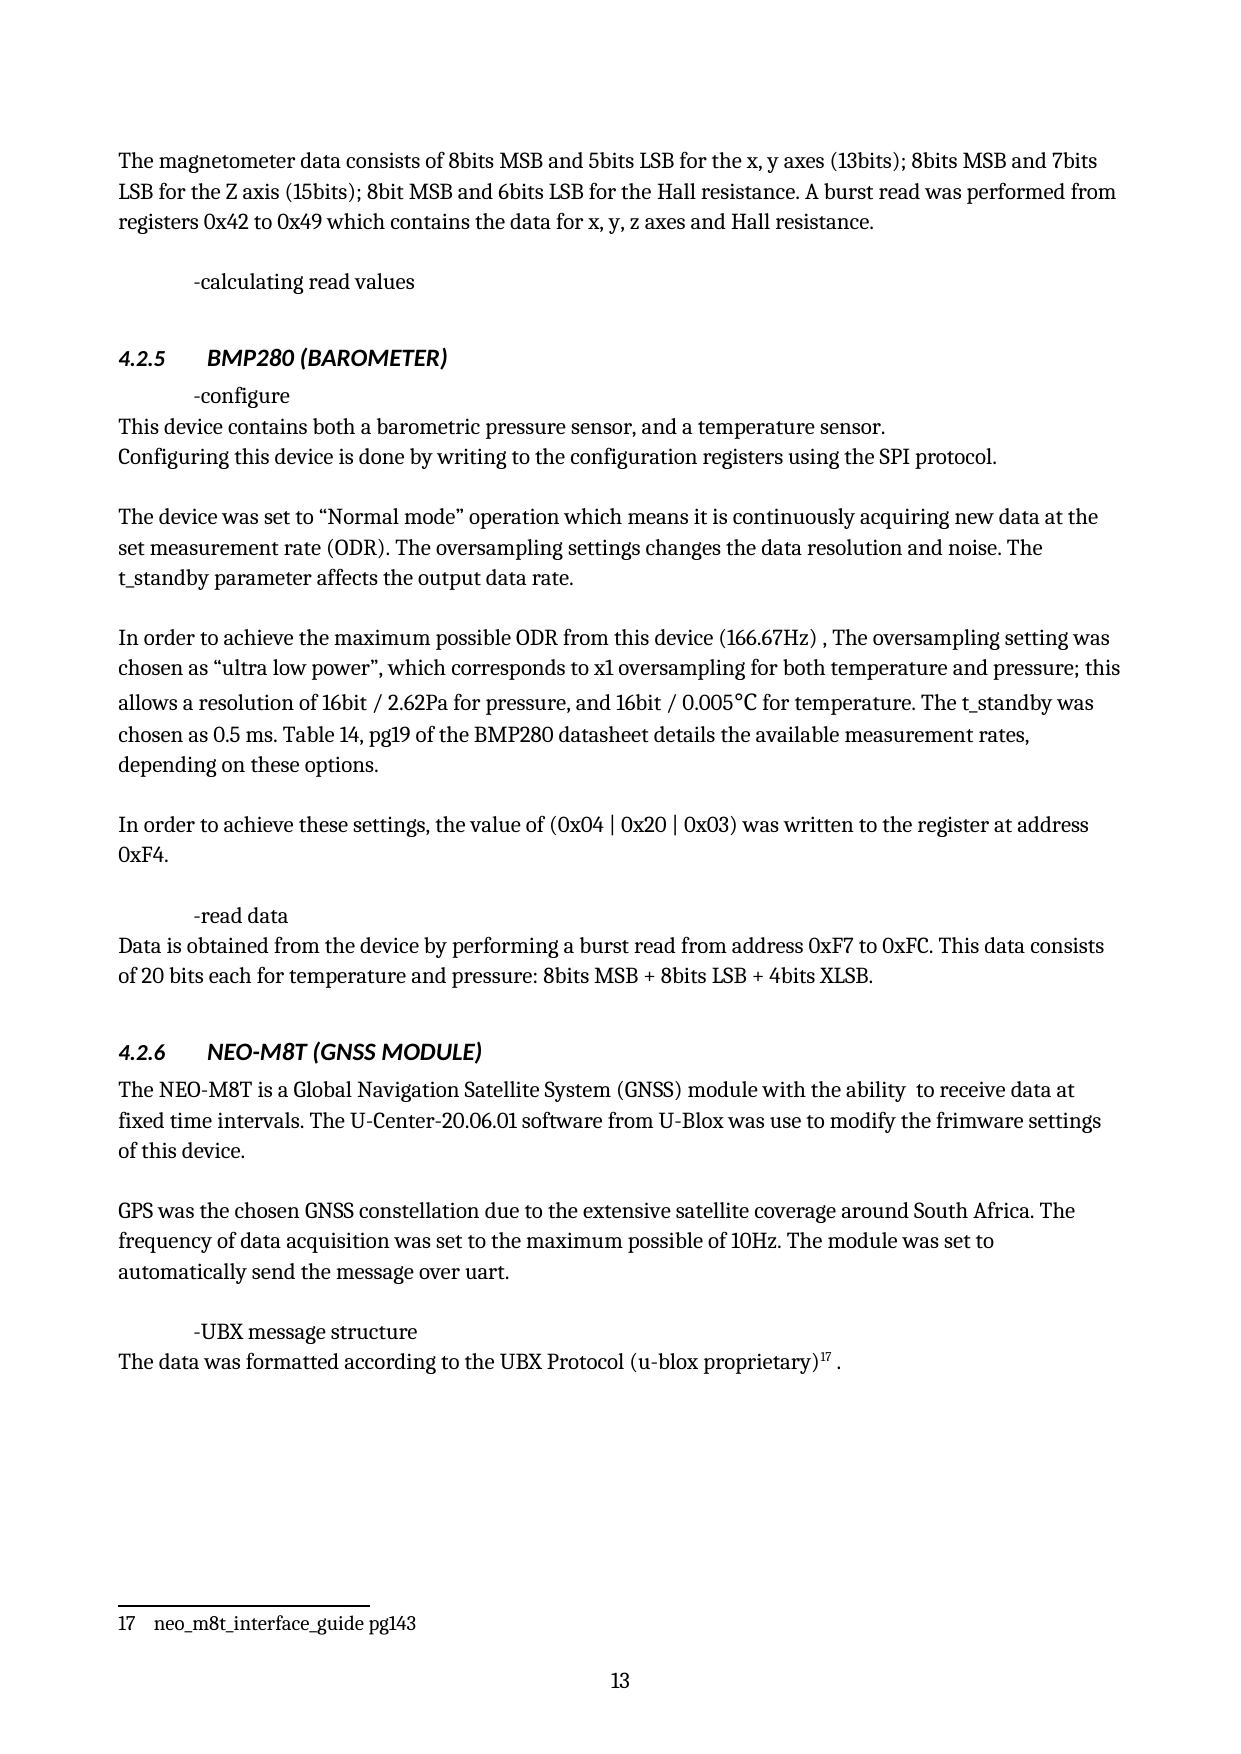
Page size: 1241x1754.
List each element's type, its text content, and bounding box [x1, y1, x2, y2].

text neo_m8t_interface_guide pg143 [118, 1612, 1122, 1636]
text The device was set to “Normal mode” operation which means it is continuously acquiring new data at the set measurement rate (ODR). The oversampling settings changes the data resolution and noise. The t_standby parameter affects the output data rate. [118, 504, 1122, 591]
text In order to achieve the maximum possible ODR from this device (166.67Hz) , The oversampling setting was chosen as “ultra low power”, which corresponds to x1 oversampling for both temperature and pressure; this allows a resolution of 16bit / 2.62Pa for pressure, and 16bit / 0.005℃ for temperature. The t_standby was chosen as 0.5 ms. Table 14, pg19 of the BMP280 datasheet details the available measurement rates, depending on these options. [118, 625, 1122, 778]
text -read data [118, 903, 1122, 929]
text GPS was the chosen GNSS constellation due to the extensive satellite coverage around South Africa. The frequency of data acquisition was set to the maximum possible of 10Hz. The module was set to automatically send the message over uart. [118, 1198, 1122, 1285]
text -calculating read values [118, 269, 1122, 296]
text The magnetometer data consists of 8bits MSB and 5bits LSB for the x, y axes (13bits); 8bits MSB and 7bits LSB for the Z axis (15bits); 8bit MSB and 6bits LSB for the Hall resistance. A burst read was performed from registers 0x42 to 0x49 which contains the data for x, y, z axes and Hall resistance. [118, 148, 1122, 235]
subtitle NEO-M8T (GNSS MODULE) [118, 1036, 1122, 1066]
text This device contains both a barometric pressure sensor, and a temperature sensor. [118, 413, 1122, 440]
text Data is obtained from the device by performing a burst read from address 0xF7 to 0xFC. This data consists of 20 bits each for temperature and pressure: 8bits MSB + 8bits LSB + 4bits XLSB. [118, 933, 1122, 989]
text The data was formatted according to the UBX Protocol (u-blox proprietary) . [118, 1349, 1122, 1375]
text The NEO-M8T is a Global Navigation Satellite System (GNSS) module with the ability to receive data at fixed time intervals. The U-Center-20.06.01 software from U-Blox was use to modify the frimware settings of this device. [118, 1077, 1122, 1164]
text Configuring this device is done by writing to the configuration registers using the SPI protocol. [118, 444, 1122, 470]
text In order to achieve these settings, the value of (0x04 | 0x20 | 0x03) was written to the register at address 0xF4. [118, 812, 1122, 868]
subtitle BMP280 (BAROMETER) [118, 342, 1122, 373]
text -UBX message structure [118, 1319, 1122, 1345]
text -configure [118, 383, 1122, 410]
